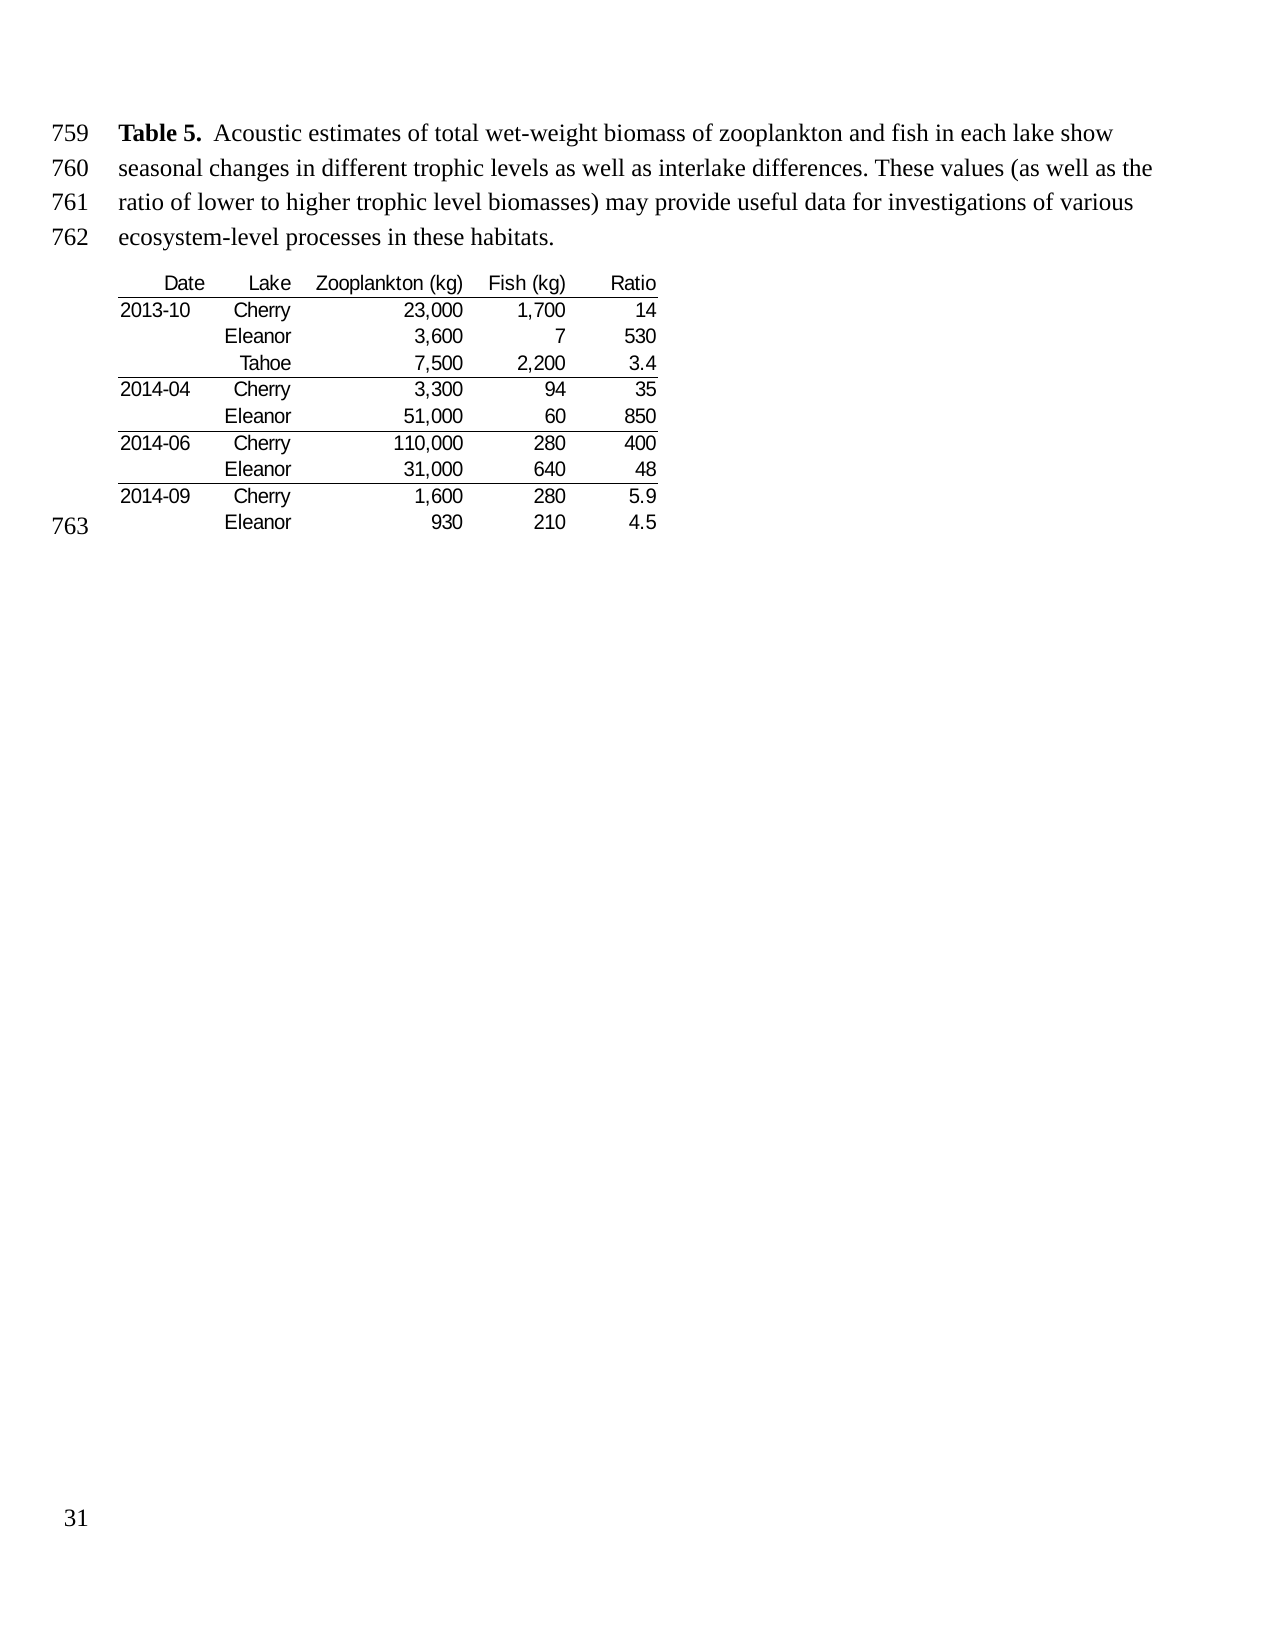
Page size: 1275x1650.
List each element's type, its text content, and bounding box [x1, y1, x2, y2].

text Table 5. Acoustic estimates of total wet-weight biomass of zooplankton and fish in each lake show seasonal changes in different trophic levels as well as interlake differences. These values (as well as the ratio of lower to higher trophic level biomasses) may provide useful data for investigations of various ecosystem-level processes in these habitats. [118, 118, 1157, 250]
